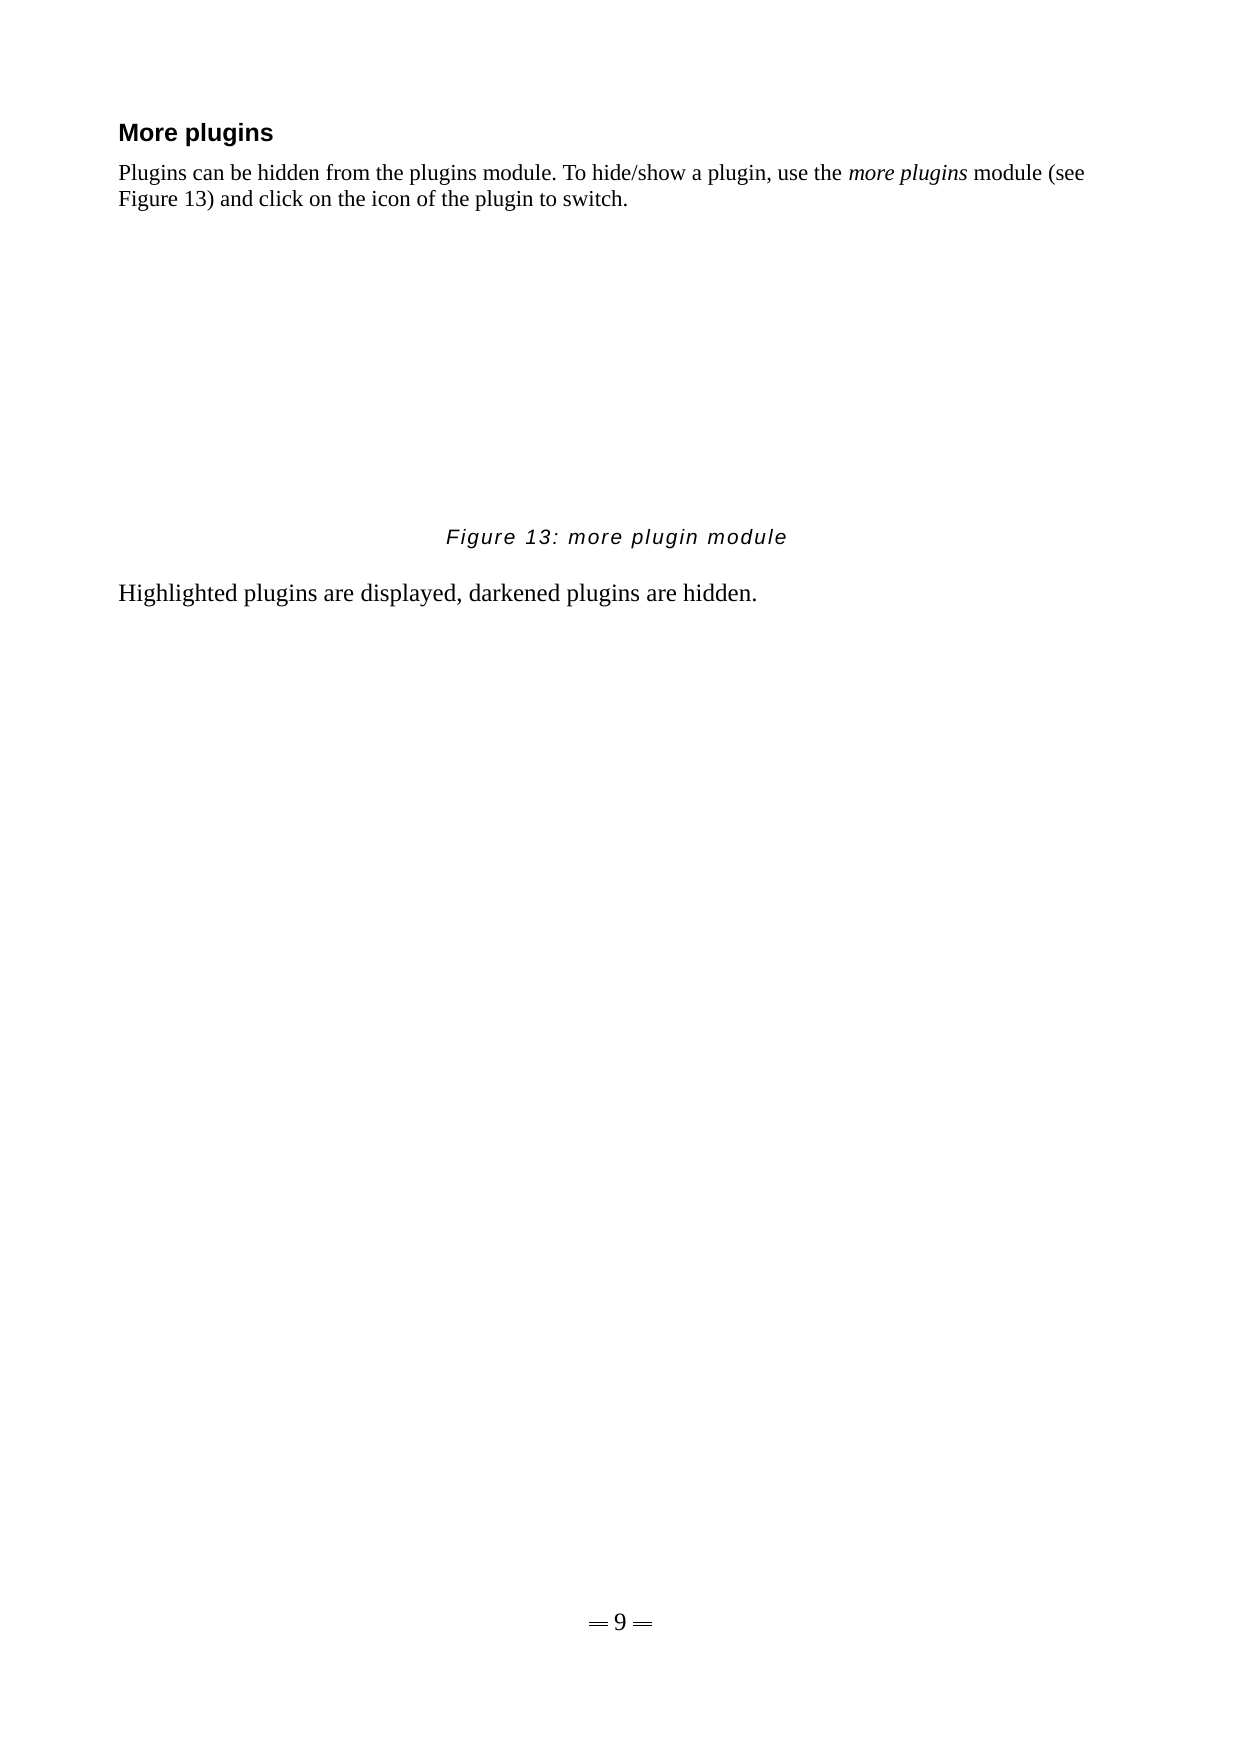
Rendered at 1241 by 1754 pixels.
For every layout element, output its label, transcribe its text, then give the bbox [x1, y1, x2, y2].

text Highlighted plugins are displayed, darkened plugins are hidden. [118, 224, 1122, 607]
text Figure 13: more plugin module [422, 231, 812, 549]
text [422, 219, 812, 231]
text Plugins can be hidden from the plugins module. To hide/show a plugin, use the more plugins module (see Figure 13) and click on the icon of the plugin to switch. [118, 159, 1122, 211]
subtitle More plugins [118, 118, 1122, 147]
